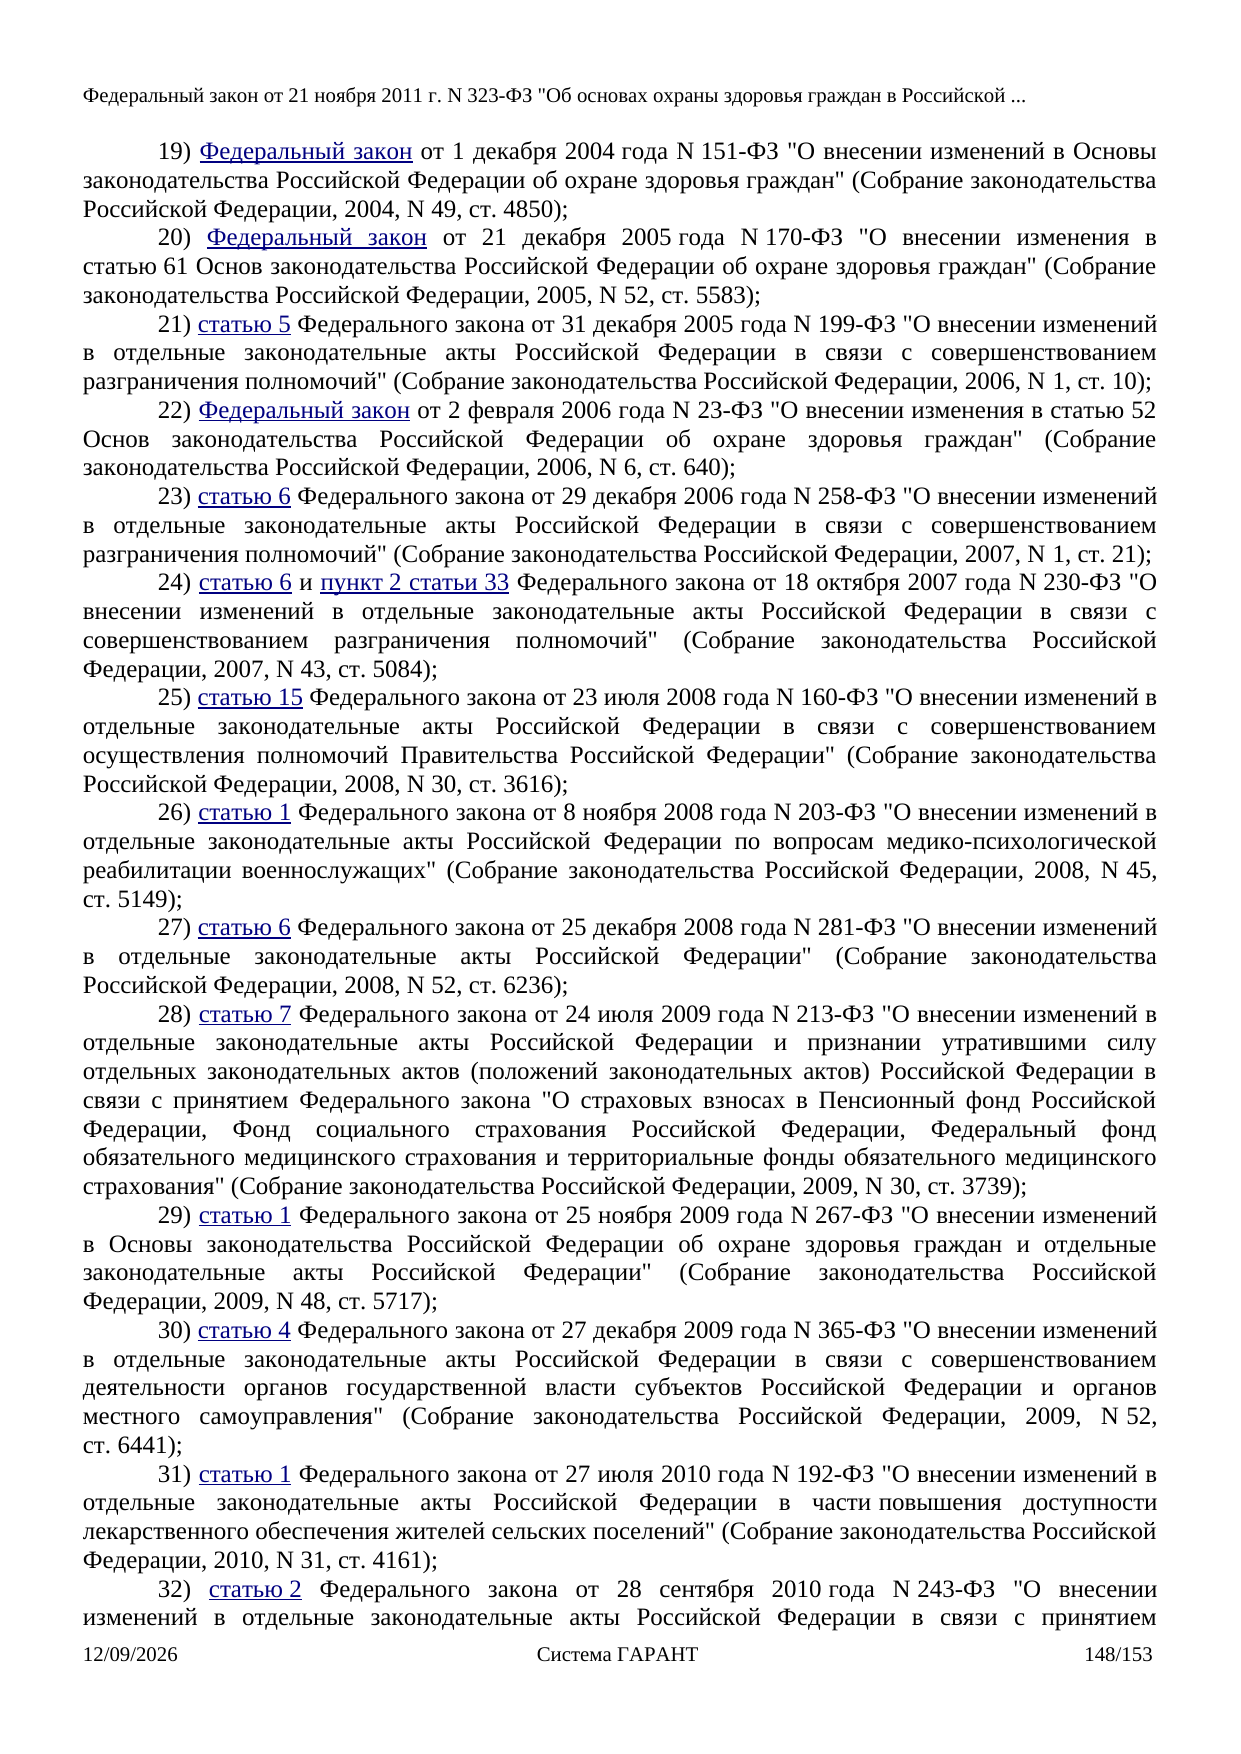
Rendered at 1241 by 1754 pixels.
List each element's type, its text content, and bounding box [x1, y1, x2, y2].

text 22) Федеральный закон от 2 февраля 2006 года N 23-ФЗ "О внесении изменения в статью 52 Основ законодательства Российской Федерации об охране здоровья граждан" (Собрание законодательства Российской Федерации, 2006, N 6, ст. 640); [83, 395, 1157, 481]
text 24) статью 6 и пункт 2 статьи 33 Федерального закона от 18 октября 2007 года N 230-ФЗ "О внесении изменений в отдельные законодательные акты Российской Федерации в связи с совершенствованием разграничения полномочий" (Собрание законодательства Российской Федерации, 2007, N 43, ст. 5084); [83, 567, 1157, 682]
text 28) статью 7 Федерального закона от 24 июля 2009 года N 213-ФЗ "О внесении изменений в отдельные законодательные акты Российской Федерации и признании утратившими силу отдельных законодательных актов (положений законодательных актов) Российской Федерации в связи с принятием Федерального закона "О страховых взносах в Пенсионный фонд Российской Федерации, Фонд социального страхования Российской Федерации, Федеральный фонд обязательного медицинского страхования и территориальные фонды обязательного медицинского страхования" (Собрание законодательства Российской Федерации, 2009, N 30, ст. 3739); [83, 999, 1157, 1200]
text 30) статью 4 Федерального закона от 27 декабря 2009 года N 365-ФЗ "О внесении изменений в отдельные законодательные акты Российской Федерации в связи с совершенствованием деятельности органов государственной власти субъектов Российской Федерации и органов местного самоуправления" (Собрание законодательства Российской Федерации, 2009, N 52, ст. 6441); [83, 1315, 1157, 1459]
text 25) статью 15 Федерального закона от 23 июля 2008 года N 160-ФЗ "О внесении изменений в отдельные законодательные акты Российской Федерации в связи с совершенствованием осуществления полномочий Правительства Российской Федерации" (Собрание законодательства Российской Федерации, 2008, N 30, ст. 3616); [83, 682, 1157, 797]
text 20) Федеральный закон от 21 декабря 2005 года N 170-ФЗ "О внесении изменения в статью 61 Основ законодательства Российской Федерации об охране здоровья граждан" (Собрание законодательства Российской Федерации, 2005, N 52, ст. 5583); [83, 222, 1157, 309]
text 19) Федеральный закон от 1 декабря 2004 года N 151-ФЗ "О внесении изменений в Основы законодательства Российской Федерации об охране здоровья граждан" (Собрание законодательства Российской Федерации, 2004, N 49, ст. 4850); [83, 136, 1157, 222]
text 29) статью 1 Федерального закона от 25 ноября 2009 года N 267-ФЗ "О внесении изменений в Основы законодательства Российской Федерации об охране здоровья граждан и отдельные законодательные акты Российской Федерации" (Собрание законодательства Российской Федерации, 2009, N 48, ст. 5717); [83, 1200, 1157, 1315]
text 27) статью 6 Федерального закона от 25 декабря 2008 года N 281-ФЗ "О внесении изменений в отдельные законодательные акты Российской Федерации" (Собрание законодательства Российской Федерации, 2008, N 52, ст. 6236); [83, 912, 1157, 999]
text 23) статью 6 Федерального закона от 29 декабря 2006 года N 258-ФЗ "О внесении изменений в отдельные законодательные акты Российской Федерации в связи с совершенствованием разграничения полномочий" (Собрание законодательства Российской Федерации, 2007, N 1, ст. 21); [83, 481, 1157, 567]
text 21) статью 5 Федерального закона от 31 декабря 2005 года N 199-ФЗ "О внесении изменений в отдельные законодательные акты Российской Федерации в связи с совершенствованием разграничения полномочий" (Собрание законодательства Российской Федерации, 2006, N 1, ст. 10); [83, 309, 1157, 395]
text 31) статью 1 Федерального закона от 27 июля 2010 года N 192-ФЗ "О внесении изменений в отдельные законодательные акты Российской Федерации в части повышения доступности лекарственного обеспечения жителей сельских поселений" (Собрание законодательства Российской Федерации, 2010, N 31, ст. 4161); [83, 1459, 1157, 1574]
text 32) статью 2 Федерального закона от 28 сентября 2010 года N 243-ФЗ "О внесении изменений в отдельные законодательные акты Российской Федерации в связи с принятием [83, 1574, 1157, 1631]
text 26) статью 1 Федерального закона от 8 ноября 2008 года N 203-ФЗ "О внесении изменений в отдельные законодательные акты Российской Федерации по вопросам медико-психологической реабилитации военнослужащих" (Собрание законодательства Российской Федерации, 2008, N 45, ст. 5149); [83, 797, 1157, 912]
